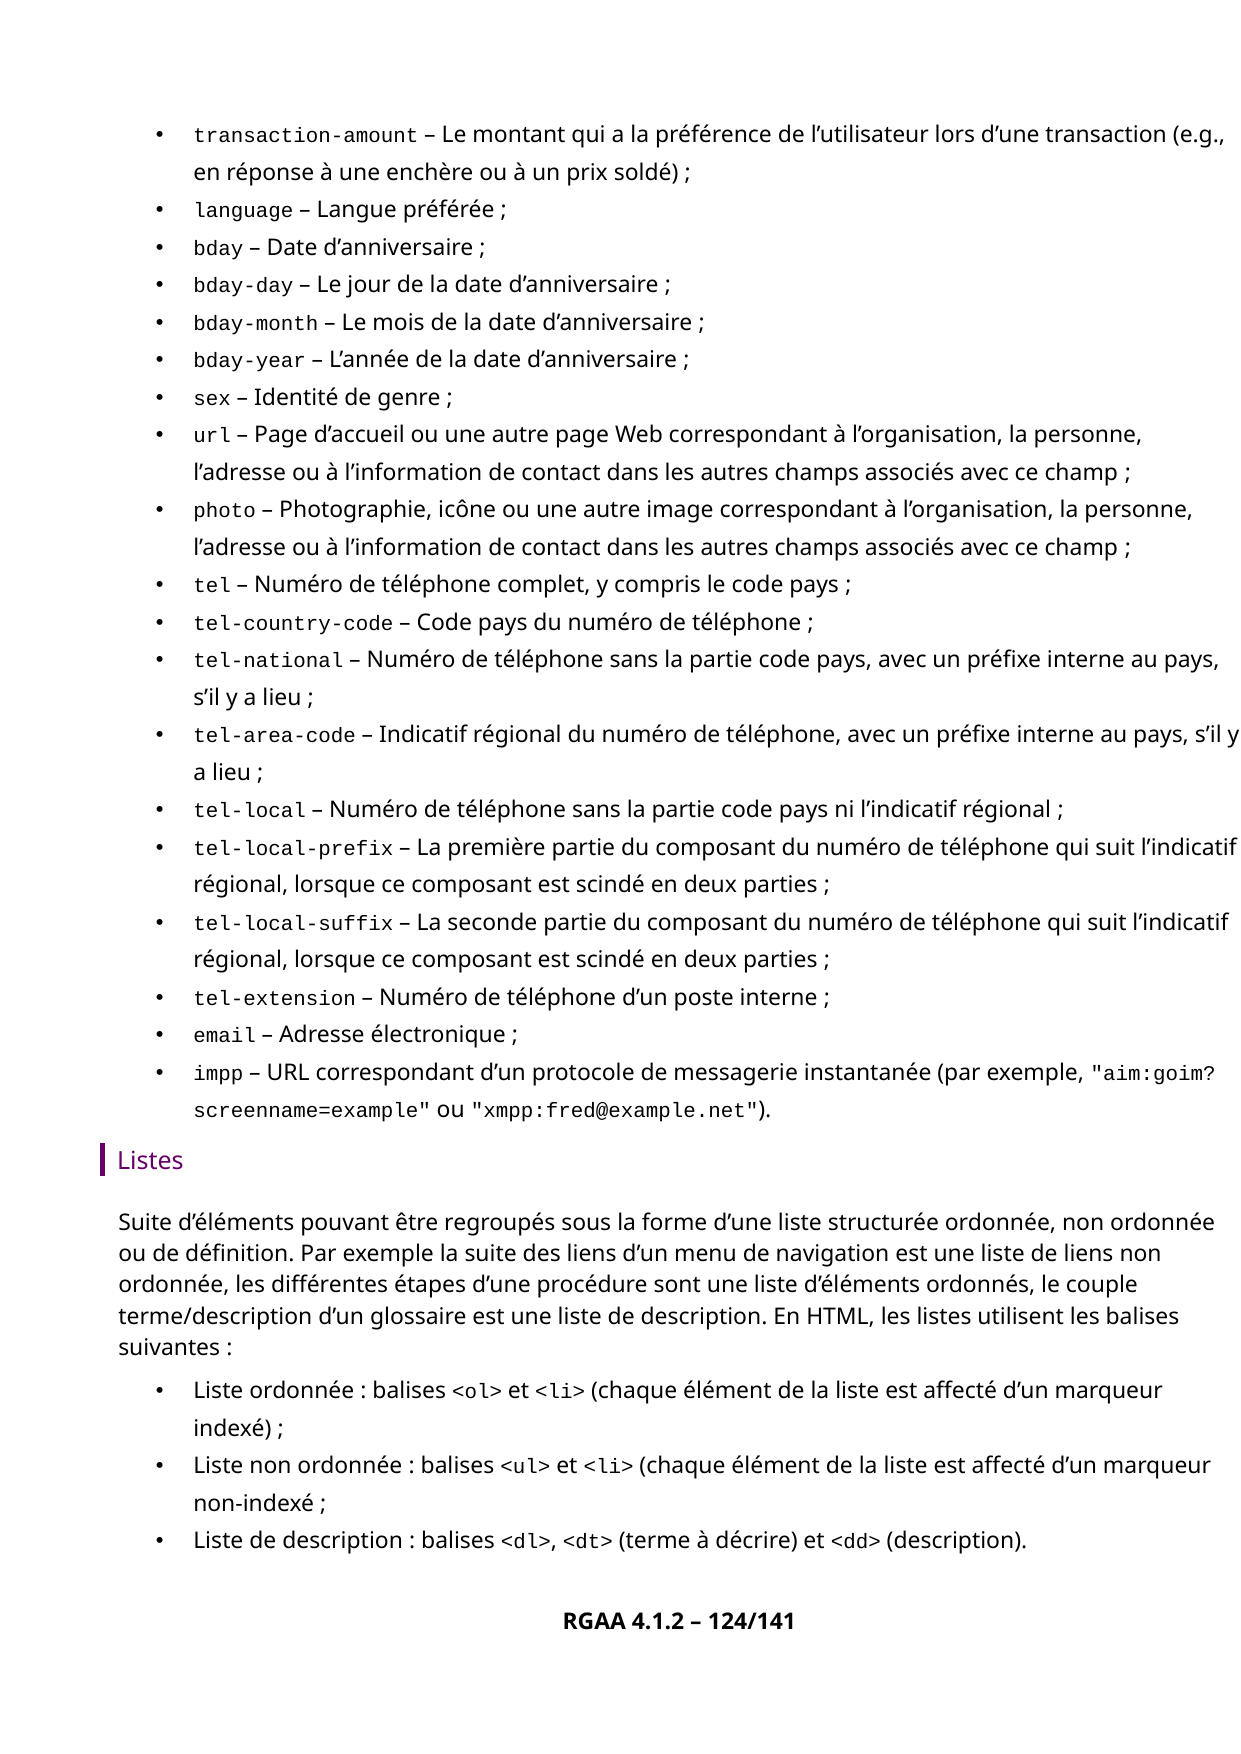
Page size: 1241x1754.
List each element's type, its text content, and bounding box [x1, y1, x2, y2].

list tel-national – Numéro de téléphone sans la partie code pays, avec un préfixe interne au pays, s’il y a lieu ; [156, 643, 1240, 712]
list url – Page d’accueil ou une autre page Web correspondant à l’organisation, la personne, l’adresse ou à l’information de contact dans les autres champs associés avec ce champ ; [156, 418, 1240, 487]
list tel-local-suffix – La seconde partie du composant du numéro de téléphone qui suit l’indicatif régional, lorsque ce composant est scindé en deux parties ; [156, 906, 1240, 974]
list transaction-amount – Le montant qui a la préférence de l’utilisateur lors d’une transaction (e.g., en réponse à une enchère ou à un prix soldé) ; [156, 118, 1240, 187]
list bday – Date d’anniversaire ; [156, 231, 1240, 262]
list tel-local – Numéro de téléphone sans la partie code pays ni l’indicatif régional ; [156, 793, 1240, 824]
list bday-year – L’année de la date d’anniversaire ; [156, 343, 1240, 374]
list language – Langue préférée ; [156, 193, 1240, 224]
list bday-day – Le jour de la date d’anniversaire ; [156, 268, 1240, 299]
list Liste non ordonnée : balises <ul> et <li> (chaque élément de la liste est affecté d’un marqueur non-indexé ; [156, 1449, 1240, 1518]
list photo – Photographie, icône ou une autre image correspondant à l’organisation, la personne, l’adresse ou à l’information de contact dans les autres champs associés avec ce champ ; [156, 493, 1240, 562]
list Liste ordonnée : balises <ol> et <li> (chaque élément de la liste est affecté d’un marqueur indexé) ; [156, 1374, 1240, 1443]
subtitle Listes [100, 1142, 1240, 1176]
list tel-country-code – Code pays du numéro de téléphone ; [156, 606, 1240, 637]
list Liste de description : balises <dl>, <dt> (terme à décrire) et <dd> (description). [156, 1524, 1240, 1555]
list tel – Numéro de téléphone complet, y compris le code pays ; [156, 568, 1240, 599]
list email – Adresse électronique ; [156, 1018, 1240, 1049]
list tel-extension – Numéro de téléphone d’un poste interne ; [156, 981, 1240, 1012]
text Suite d’éléments pouvant être regroupés sous la forme d’une liste structurée ordonnée, non ordonnée ou de définition. Par exemple la suite des liens d’un menu de navigation est une liste de liens non ordonnée, les différentes étapes d’une procédure sont une liste d’éléments ordonnés, le couple terme/description d’un glossaire est une liste de description. En HTML, les listes utilisent les balises suivantes : [118, 1206, 1240, 1362]
list impp – URL correspondant d’un protocole de messagerie instantanée (par exemple, "aim:goim?screenname=example" ou "xmpp:fred@example.net"). [156, 1056, 1240, 1124]
list tel-area-code – Indicatif régional du numéro de téléphone, avec un préfixe interne au pays, s’il y a lieu ; [156, 718, 1240, 787]
list tel-local-prefix – La première partie du composant du numéro de téléphone qui suit l’indicatif régional, lorsque ce composant est scindé en deux parties ; [156, 831, 1240, 899]
list bday-month – Le mois de la date d’anniversaire ; [156, 306, 1240, 337]
list sex – Identité de genre ; [156, 381, 1240, 412]
